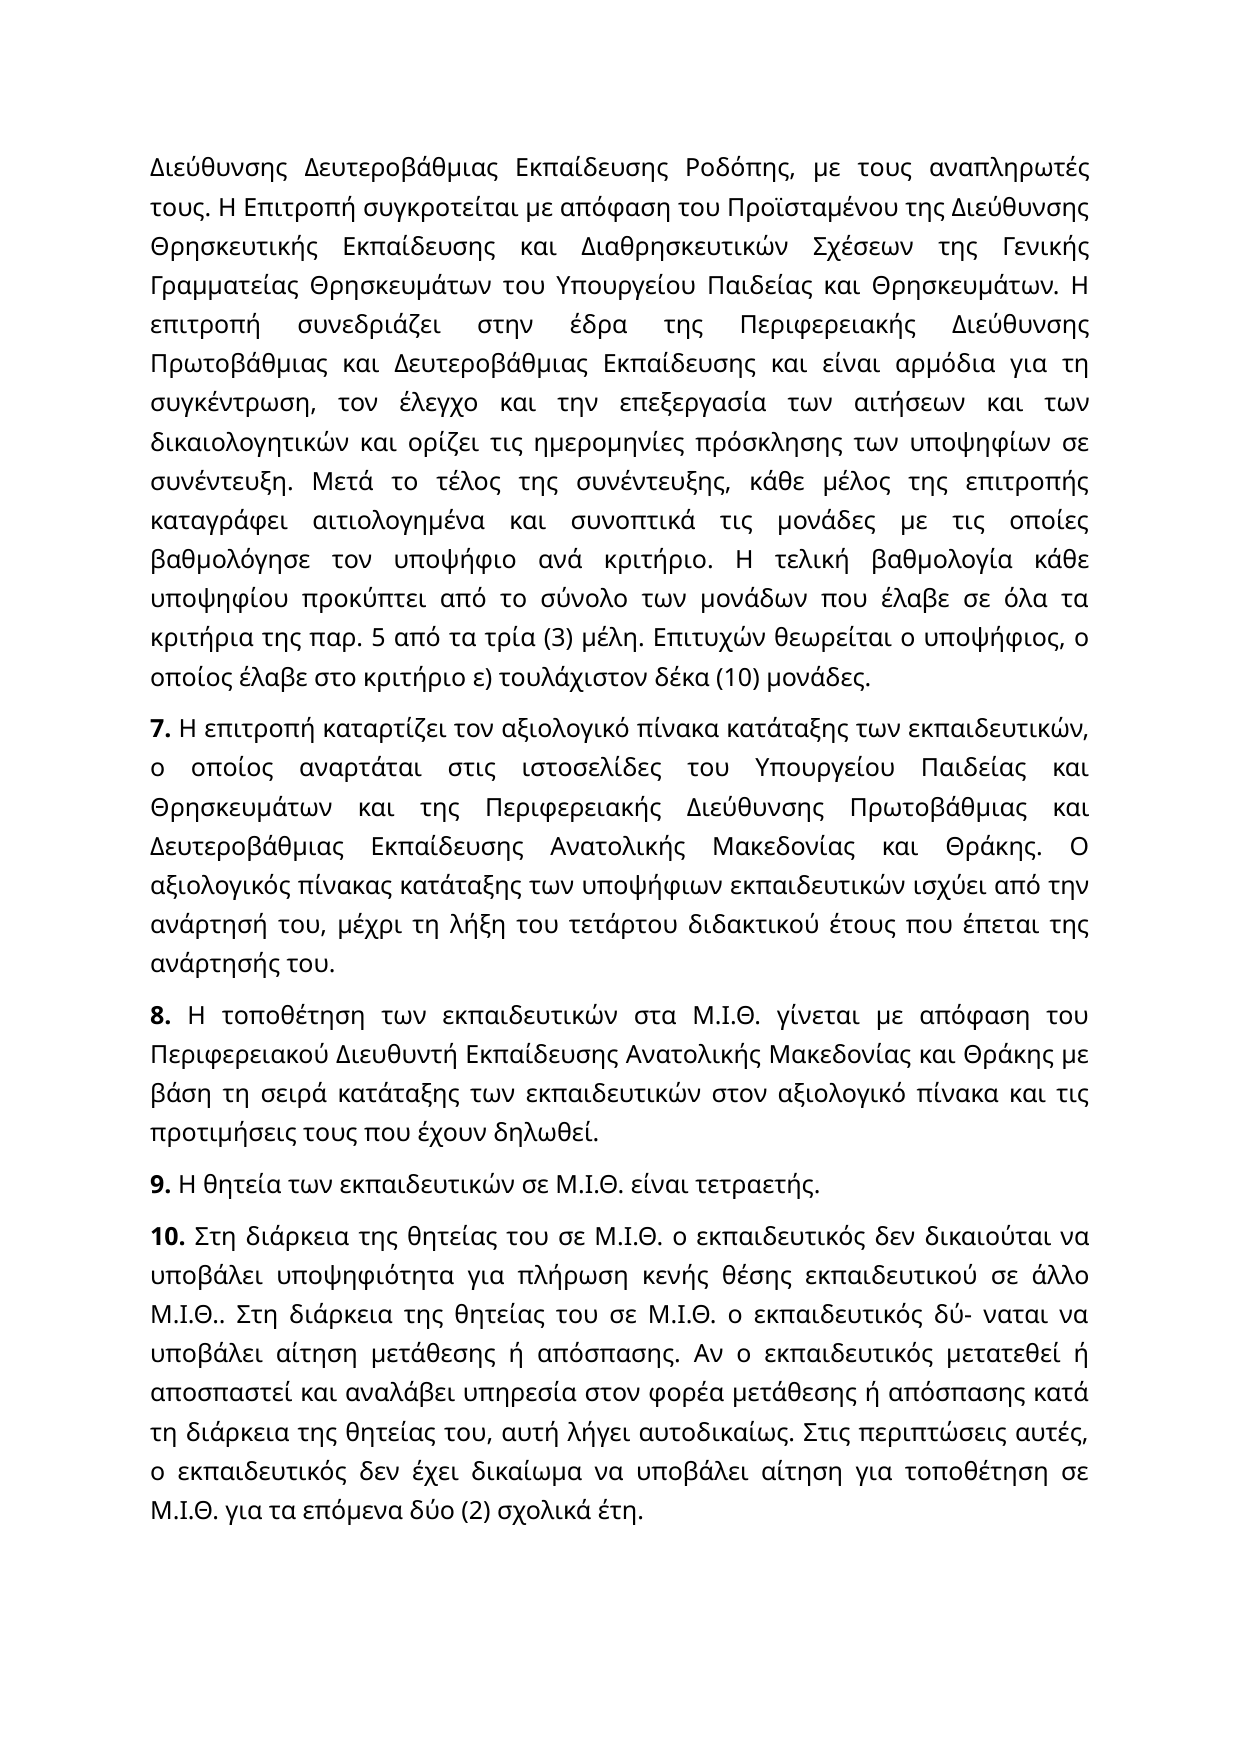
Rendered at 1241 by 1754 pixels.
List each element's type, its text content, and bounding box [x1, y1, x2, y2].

text 8. Η τοποθέτηση των εκπαιδευτικών στα Μ.Ι.Θ. γίνεται με απόφαση του Περιφερειακού Διευθυντή Εκπαίδευσης Ανατολικής Μακεδονίας και Θράκης με βάση τη σειρά κατάταξης των εκπαιδευτικών στον αξιολογικό πίνακα και τις προτιμήσεις τους που έχουν δηλωθεί. [150, 997, 1090, 1149]
text 7. Η επιτροπή καταρτίζει τον αξιολογικό πίνακα κατάταξης των εκπαιδευτικών, ο οποίος αναρτάται στις ιστοσελίδες του Υπουργείου Παιδείας και Θρησκευμάτων και της Περιφερειακής Διεύθυνσης Πρωτοβάθμιας και Δευτεροβάθμιας Εκπαίδευσης Ανατολικής Μακεδονίας και Θράκης. Ο αξιολογικός πίνακας κατάταξης των υποψήφιων εκπαιδευτικών ισχύει από την ανάρτησή του, μέχρι τη λήξη του τετάρτου διδακτικού έτους που έπεται της ανάρτησής του. [150, 711, 1090, 980]
text Διεύθυνσης Δευτεροβάθμιας Εκπαίδευσης Ροδόπης, με τους αναπληρωτές τους. Η Επιτροπή συγκροτείται με απόφαση του Προϊσταμένου της Διεύθυνσης Θρησκευτικής Εκπαίδευσης και Διαθρησκευτικών Σχέσεων της Γενικής Γραμματείας Θρησκευμάτων του Υπουργείου Παιδείας και Θρησκευμάτων. Η επιτροπή συνεδριάζει στην έδρα της Περιφερειακής Διεύθυνσης Πρωτοβάθμιας και Δευτεροβάθμιας Εκπαίδευσης και είναι αρμόδια για τη συγκέντρωση, τον έλεγχο και την επεξεργασία των αιτήσεων και των δικαιολογητικών και ορίζει τις ημερομηνίες πρόσκλησης των υποψηφίων σε συνέντευξη. Μετά το τέλος της συνέντευξης, κάθε μέλος της επιτροπής καταγράφει αιτιολογημένα και συνοπτικά τις μονάδες με τις οποίες βαθμολόγησε τον υποψήφιο ανά κριτήριο. Η τελική βαθμολογία κάθε υποψηφίου προκύπτει από το σύνολο των μονάδων που έλαβε σε όλα τα κριτήρια της παρ. 5 από τα τρία (3) μέλη. Επιτυχών θεωρείται ο υποψήφιος, ο οποίος έλαβε στο κριτήριο ε) τουλάχιστον δέκα (10) μονάδες. [150, 150, 1090, 693]
text 10. Στη διάρκεια της θητείας του σε Μ.Ι.Θ. ο εκπαιδευτικός δεν δικαιούται να υποβάλει υποψηφιότητα για πλήρωση κενής θέσης εκπαιδευτικού σε άλλο Μ.Ι.Θ.. Στη διάρκεια της θητείας του σε Μ.Ι.Θ. ο εκπαιδευτικός δύ- ναται να υποβάλει αίτηση μετάθεσης ή απόσπασης. Αν ο εκπαιδευτικός μετατεθεί ή αποσπαστεί και αναλάβει υπηρεσία στον φορέα μετάθεσης ή απόσπασης κατά τη διάρκεια της θητείας του, αυτή λήγει αυτοδικαίως. Στις περιπτώσεις αυτές, ο εκπαιδευτικός δεν έχει δικαίωμα να υποβάλει αίτηση για τοποθέτηση σε Μ.Ι.Θ. για τα επόμενα δύο (2) σχολικά έτη. [150, 1218, 1090, 1527]
text 9. Η θητεία των εκπαιδευτικών σε Μ.Ι.Θ. είναι τετραετής. [150, 1167, 1090, 1201]
